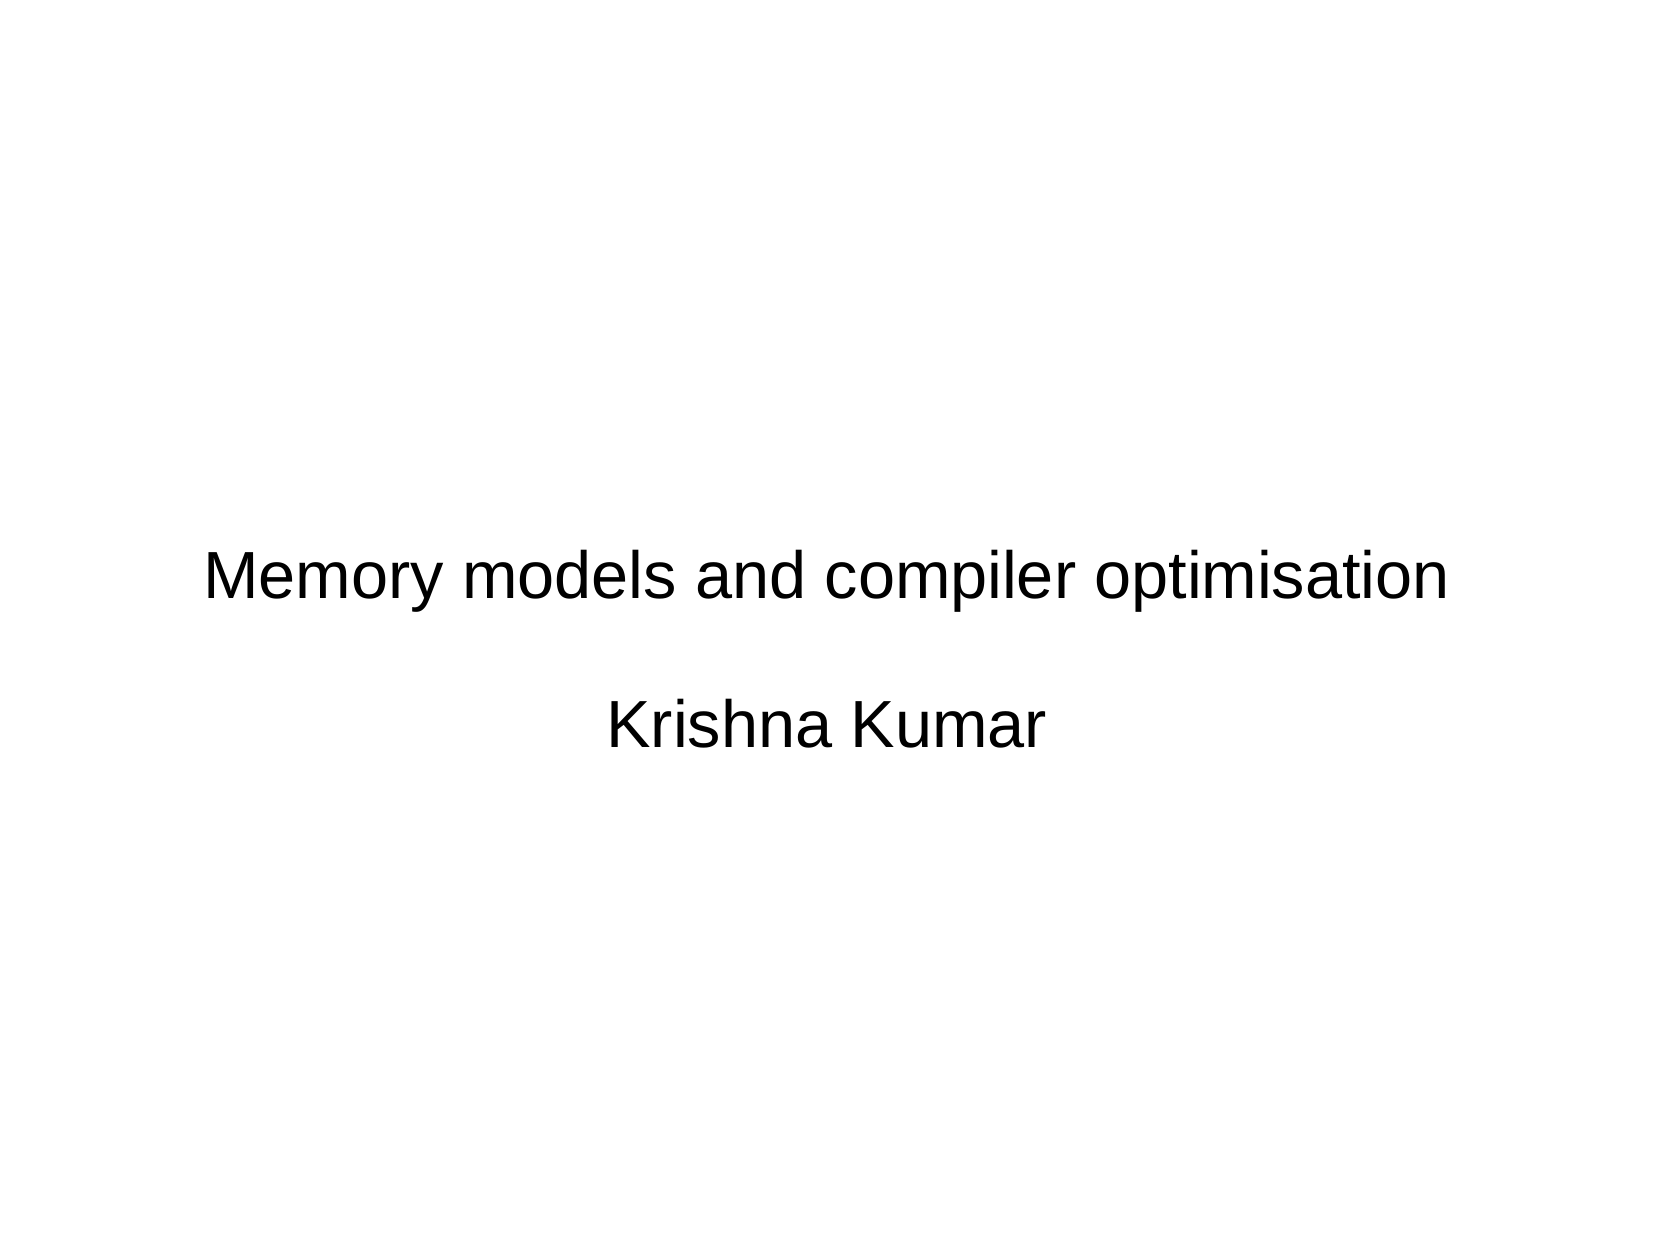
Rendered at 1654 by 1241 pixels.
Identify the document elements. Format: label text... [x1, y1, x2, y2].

subtitle Memory models and compiler optimisation Krishna Kumar [82, 290, 1571, 1010]
